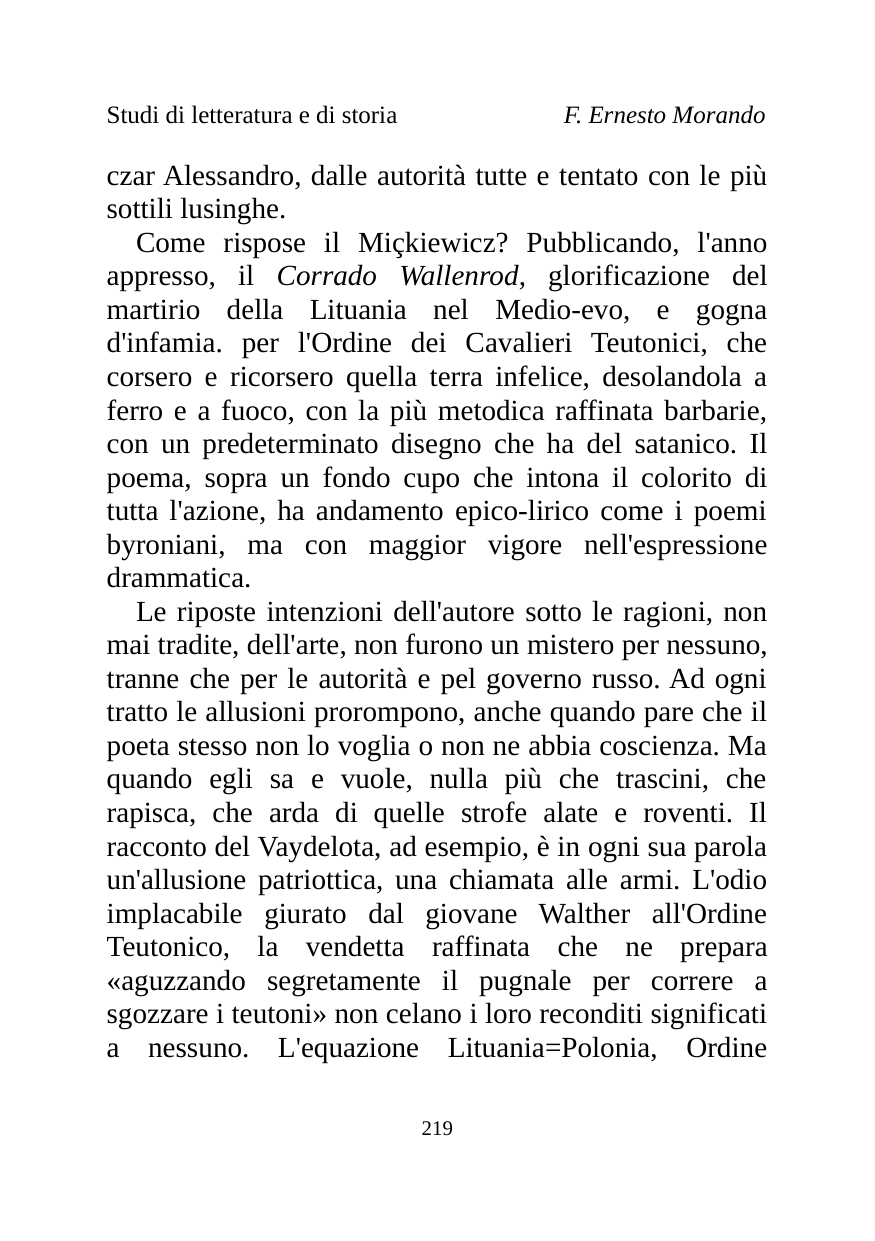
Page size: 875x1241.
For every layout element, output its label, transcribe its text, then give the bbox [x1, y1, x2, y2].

text Le riposte intenzioni dell'autore sotto le ragioni, non mai tradite, dell'arte, non furono un mistero per nessuno, tranne che per le autorità e pel governo russo. Ad ogni tratto le allusioni prorompono, anche quando pare che il poeta stesso non lo voglia o non ne abbia coscienza. Ma quando egli sa e vuole, nulla più che trascini, che rapisca, che arda di quelle strofe alate e roventi. Il racconto del Vaydelota, ad esempio, è in ogni sua parola un'allusione patriottica, una chiamata alle armi. L'odio implacabile giurato dal giovane Walther all'Ordine Teutonico, la vendetta raffinata che ne prepara «aguzzando segretamente il pugnale per correre a sgozzare i teutoni» non celano i loro reconditi significati a nessuno. L'equazione Lituania=Polonia, Ordine [106, 594, 768, 1063]
text czar Alessandro, dalle autorità tutte e tentato con le più sottili lusinghe. [106, 158, 768, 225]
text Come rispose il Miçkiewicz? Pubblicando, l'anno appresso, il Corrado Wallenrod, glorificazione del martirio della Lituania nel Medio-evo, e gogna d'infamia. per l'Ordine dei Cavalieri Teutonici, che corsero e ricorsero quella terra infelice, desolandola a ferro e a fuoco, con la più metodica raffinata barbarie, con un predeterminato disegno che ha del satanico. Il poema, sopra un fondo cupo che intona il colorito di tutta l'azione, ha andamento epico-lirico come i poemi byroniani, ma con maggior vigore nell'espressione drammatica. [106, 225, 768, 594]
